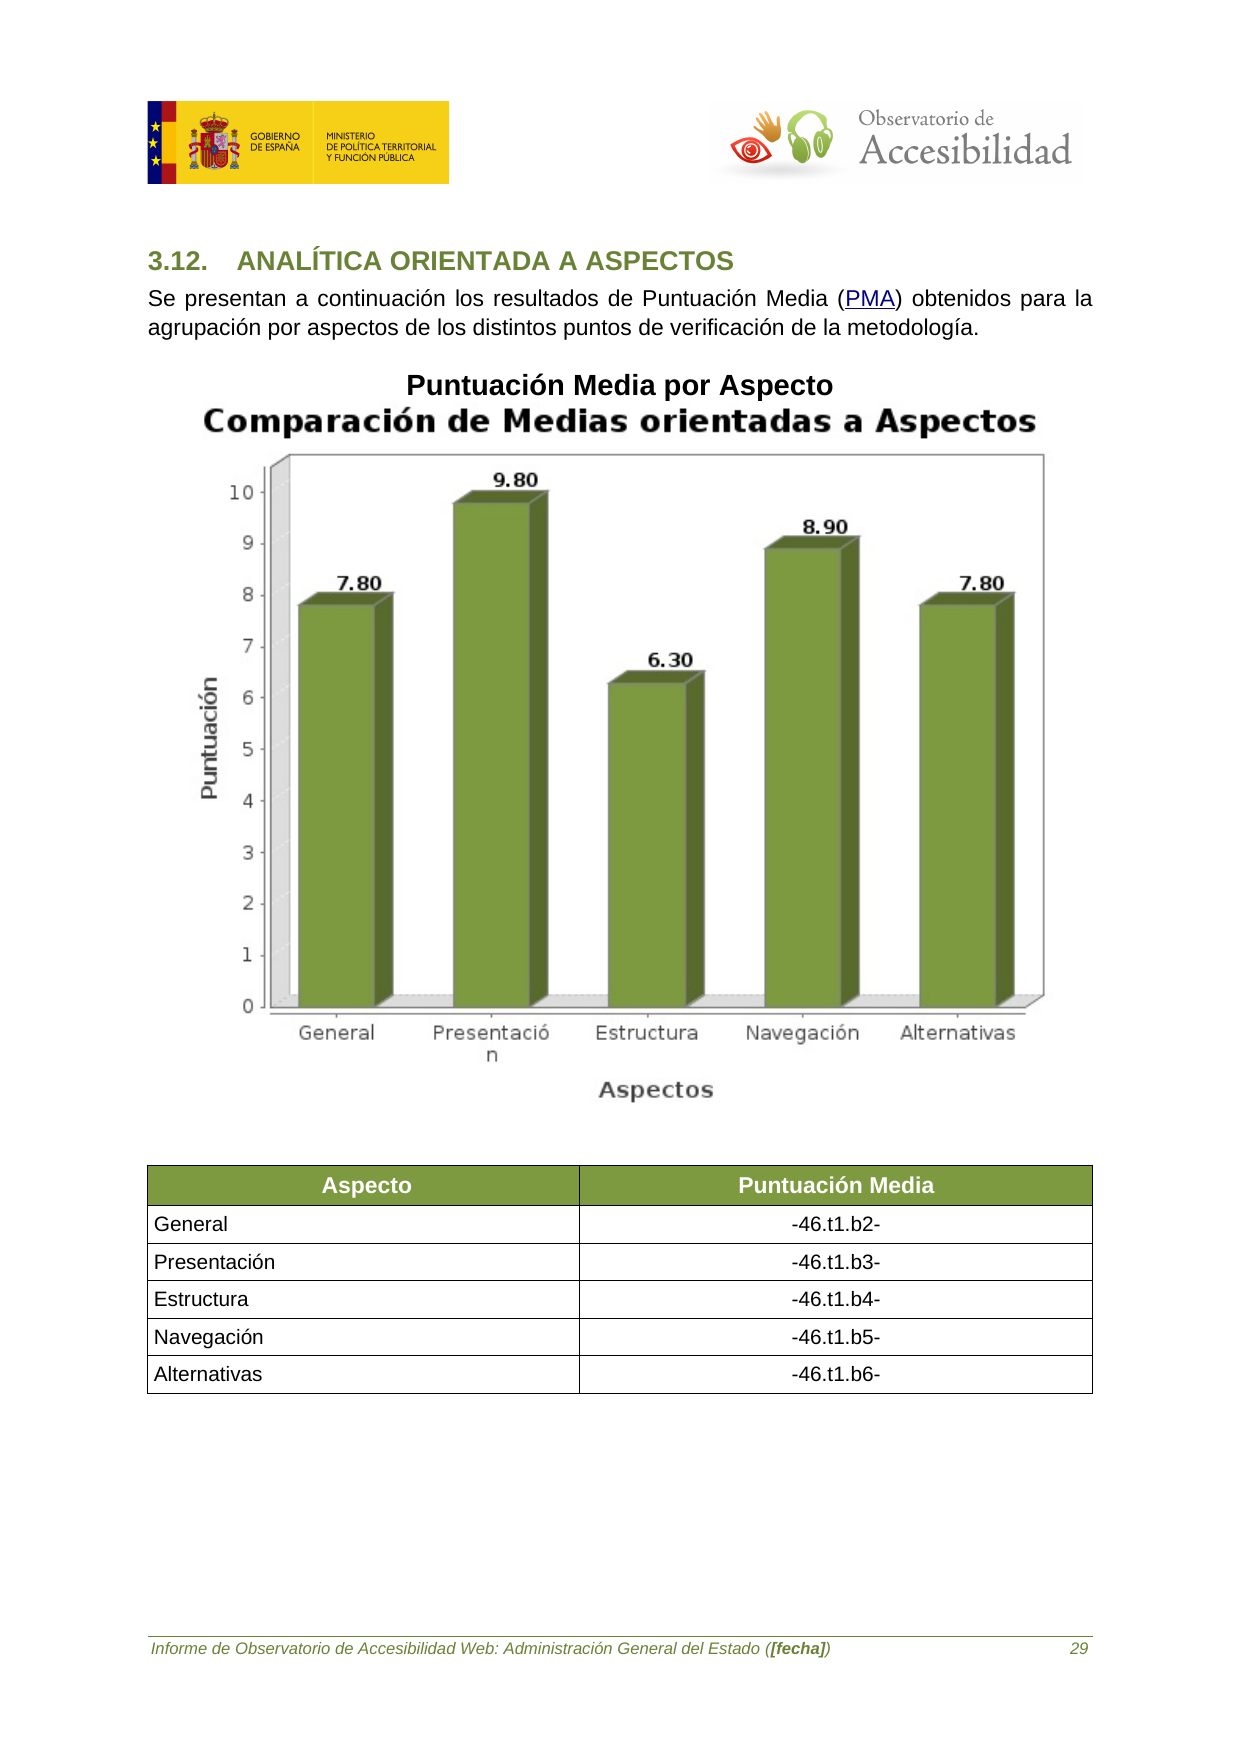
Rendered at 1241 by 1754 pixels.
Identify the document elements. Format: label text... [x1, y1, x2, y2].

table_header Puntuación Media [580, 1166, 1092, 1205]
picture [710, 101, 1086, 184]
picture [147, 101, 450, 184]
table_header Aspecto [148, 1166, 579, 1205]
table_cell Alternativas [148, 1356, 579, 1392]
text Se presentan a continuación los resultados de Puntuación Media (PMA) obtenidos para la agrupación por aspectos de los distintos puntos de verificación de la metodología. [148, 285, 1092, 341]
table_cell Estructura [148, 1281, 579, 1317]
text Puntuación Media por Aspecto [148, 368, 1092, 402]
table_cell Navegación [148, 1319, 579, 1355]
table_cell Presentación [148, 1244, 579, 1280]
table_cell -46.t1.b3- [580, 1244, 1092, 1280]
table_cell -46.t1.b2- [580, 1206, 1092, 1242]
table_cell -46.t1.b6- [580, 1356, 1092, 1392]
subtitle Analítica orientada a aspectos [148, 245, 1092, 276]
table_cell General [148, 1206, 579, 1242]
table_cell -46.t1.b5- [580, 1319, 1092, 1355]
table_cell -46.t1.b4- [580, 1281, 1092, 1317]
picture [178, 401, 1062, 1112]
